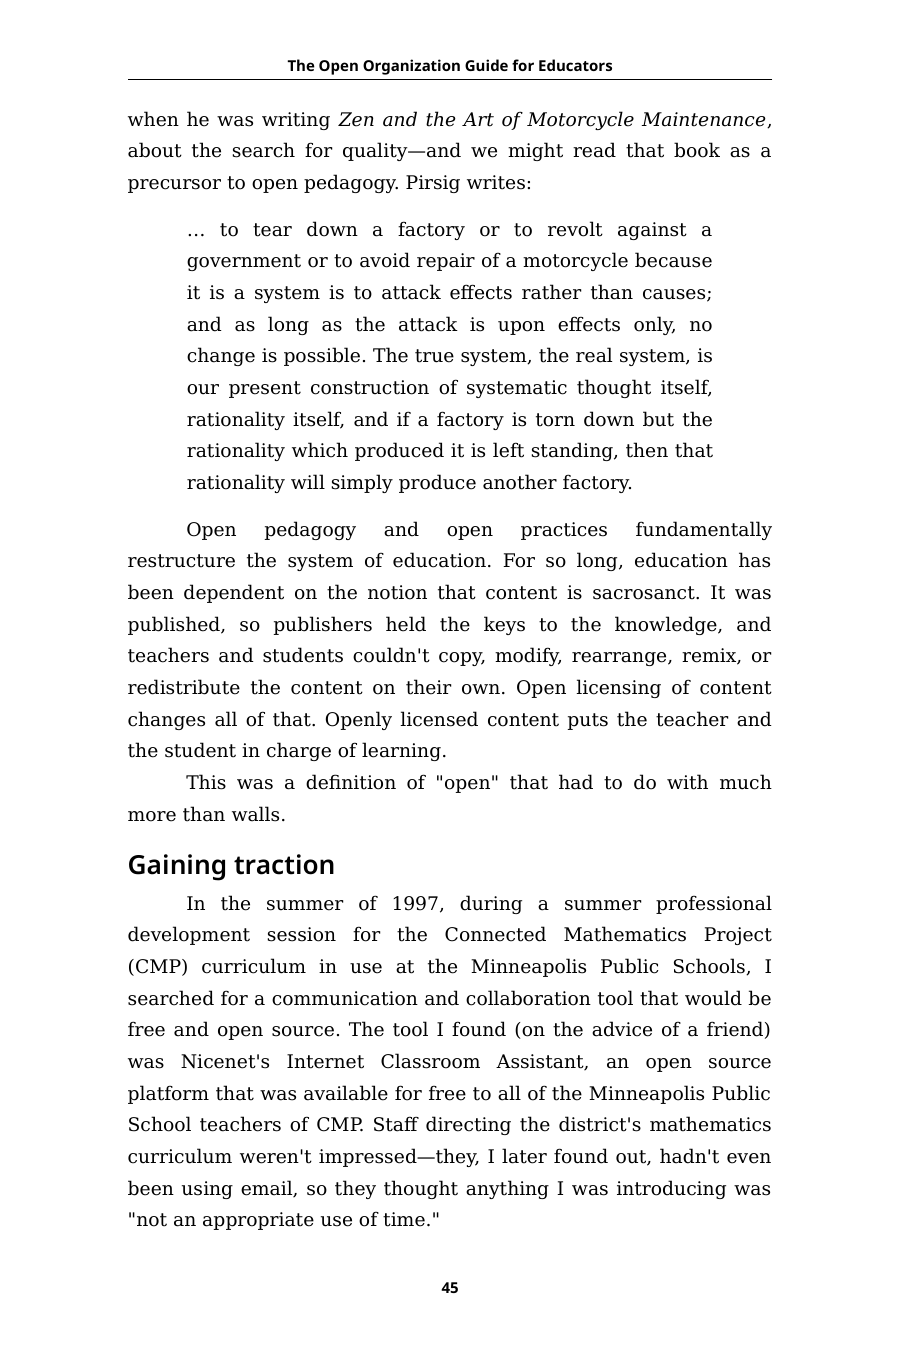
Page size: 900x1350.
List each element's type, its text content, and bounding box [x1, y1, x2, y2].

text In the summer of 1997, during a summer professional development session for the Connected Mathematics Project (CMP) curriculum in use at the Minneapolis Public Schools, I searched for a communication and collaboration tool that would be free and open source. The tool I found (on the advice of a friend) was Nicenet's Internet Classroom Assistant, an open source platform that was available for free to all of the Minneapolis Public School teachers of CMP. Staff directing the district's mathematics curriculum weren't impressed—they, I later found out, hadn't even been using email, so they thought anything I was introducing was "not an appropriate use of time." [127, 893, 772, 1231]
text when he was writing Zen and the Art of Motorcycle Maintenance, about the search for quality—and we might read that book as a precursor to open pedagogy. Pirsig writes: [127, 109, 772, 194]
text Open pedagogy and open practices fundamentally restructure the system of education. For so long, education has been dependent on the notion that content is sacrosanct. It was published, so publishers held the keys to the knowledge, and teachers and students couldn't copy, modify, rearrange, remix, or redistribute the content on their own. Open licensing of content changes all of that. Openly licensed content puts the teacher and the student in charge of learning. [127, 519, 772, 762]
subtitle Gaining traction [127, 850, 772, 880]
text This was a definition of "open" that had to do with much more than walls. [127, 772, 772, 826]
text … to tear down a factory or to revolt against a government or to avoid repair of a motorcycle because it is a system is to attack effects rather than causes; and as long as the attack is upon effects only, no change is possible. The true system, the real system, is our present construction of systematic thought itself, rationality itself, and if a factory is torn down but the rationality which produced it is left standing, then that rationality will simply produce another factory. [187, 219, 713, 494]
